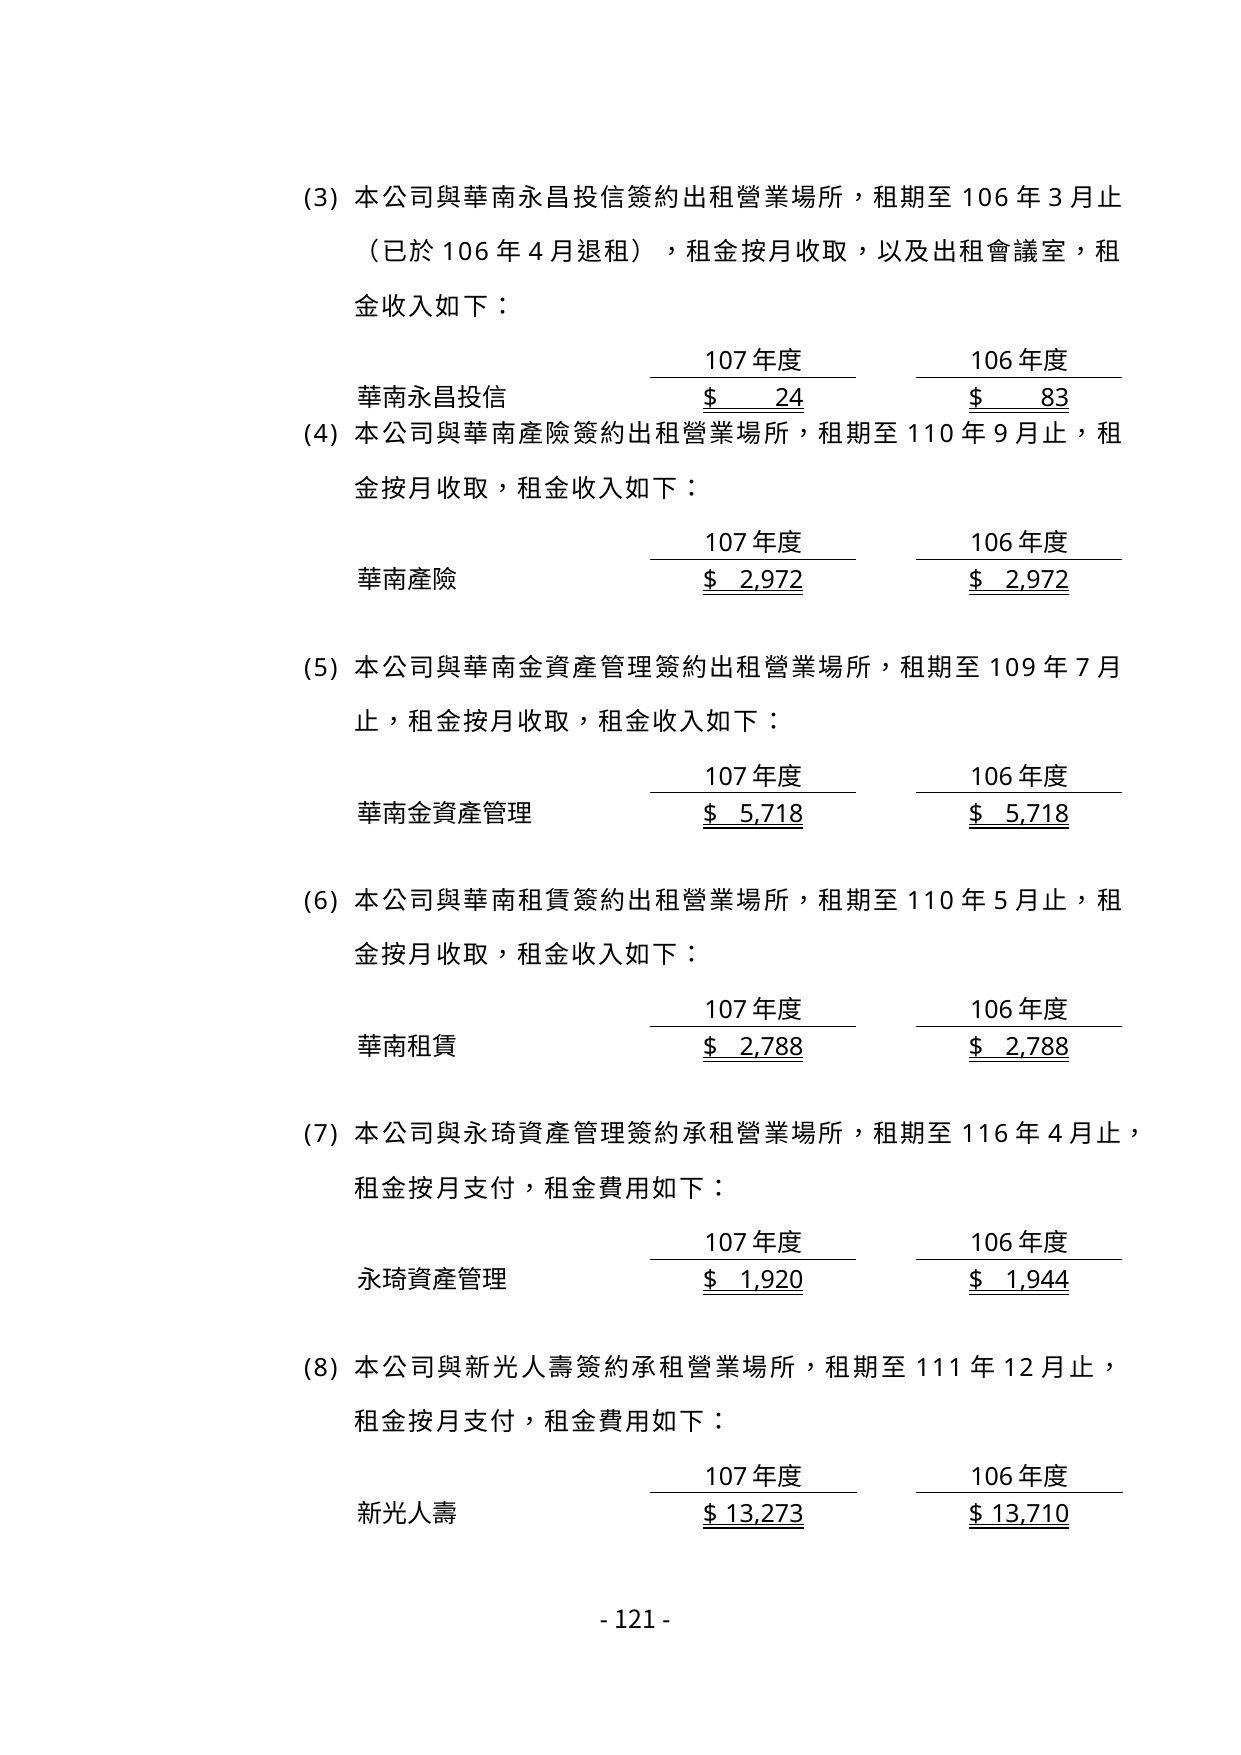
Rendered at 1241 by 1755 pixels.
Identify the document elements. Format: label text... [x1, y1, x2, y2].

table_cell $ 2,972 [916, 560, 1122, 596]
table_cell 華南永昌投信 [355, 377, 591, 414]
table_header 106年度 [916, 1223, 1122, 1259]
text (6) 本公司與華南租賃簽約出租營業場所，租期至110年5月止，租金按月收取，租金收入如下： [295, 881, 1122, 971]
table_header 107年度 [650, 1456, 857, 1492]
table_cell 華南租賃 [355, 1026, 591, 1063]
text (5) 本公司與華南金資產管理簽約出租營業場所，租期至109年7月止，租金按月收取，租金收入如下： [295, 647, 1122, 738]
table_cell $ 2,788 [650, 1027, 856, 1063]
table_header [591, 756, 650, 792]
table_header 107年度 [650, 340, 856, 377]
table_header 106年度 [916, 523, 1122, 559]
table_cell $ 5,718 [650, 793, 856, 829]
table_header [857, 1456, 916, 1492]
table_header [355, 523, 591, 559]
table_header [355, 340, 591, 377]
table_cell $ 13,710 [916, 1493, 1122, 1529]
table_header [856, 523, 916, 559]
table_header 106年度 [916, 1456, 1122, 1492]
table_cell [591, 377, 650, 414]
table_cell $ 83 [916, 378, 1122, 414]
table_cell [591, 1259, 650, 1296]
table_cell [856, 1259, 916, 1296]
table_header 106年度 [916, 989, 1122, 1026]
table_cell $ 13,273 [650, 1493, 857, 1529]
table_cell 新光人壽 [355, 1492, 591, 1529]
table_cell [591, 1026, 650, 1063]
table_header [856, 989, 916, 1026]
table_header [355, 756, 591, 792]
table_header [355, 1223, 591, 1259]
table_cell [591, 559, 650, 596]
table_cell [591, 1492, 650, 1529]
table_header 107年度 [650, 523, 856, 559]
text (4) 本公司與華南產險簽約出租營業場所，租期至110年9月止，租金按月收取，租金收入如下： [295, 414, 1122, 504]
table_header [591, 989, 650, 1026]
table_cell [856, 559, 916, 596]
text (3) 本公司與華南永昌投信簽約出租營業場所，租期至106年3月止（已於106年4月退租），租金按月收取，以及出租會議室，租金收入如下： [295, 177, 1122, 322]
table_cell 華南金資產管理 [355, 792, 591, 829]
table_cell $ 1,944 [916, 1260, 1122, 1296]
table_header [591, 523, 650, 559]
table_header [856, 1223, 916, 1259]
table_header [856, 756, 916, 792]
table_cell $ 1,920 [650, 1260, 856, 1296]
table_header [856, 340, 916, 377]
table_cell [856, 1026, 916, 1063]
table_cell 華南產險 [355, 559, 591, 596]
table_cell $ 5,718 [916, 793, 1122, 829]
table_cell $ 2,788 [916, 1027, 1122, 1063]
table_cell [591, 792, 650, 829]
table_header 106年度 [916, 340, 1122, 377]
table_header [591, 1223, 650, 1259]
table_cell $ 2,972 [650, 560, 856, 596]
table_header 107年度 [650, 1223, 856, 1259]
text (8) 本公司與新光人壽簽約承租營業場所，租期至111年12月止，租金按月支付，租金費用如下： [295, 1347, 1122, 1438]
table_cell [857, 1492, 916, 1529]
table_header [355, 1456, 591, 1492]
table_header [591, 1456, 650, 1492]
table_header [355, 989, 591, 1026]
table_header 107年度 [650, 756, 856, 792]
table_header 107年度 [650, 989, 856, 1026]
table_cell [856, 792, 916, 829]
table_header [591, 340, 650, 377]
text (7) 本公司與永琦資產管理簽約承租營業場所，租期至116年4月止，租金按月支付，租金費用如下： [295, 1114, 1122, 1204]
table_cell $ 24 [650, 378, 856, 414]
table_cell 永琦資產管理 [355, 1259, 591, 1296]
table_header 106年度 [916, 756, 1122, 792]
table_cell [856, 377, 916, 414]
